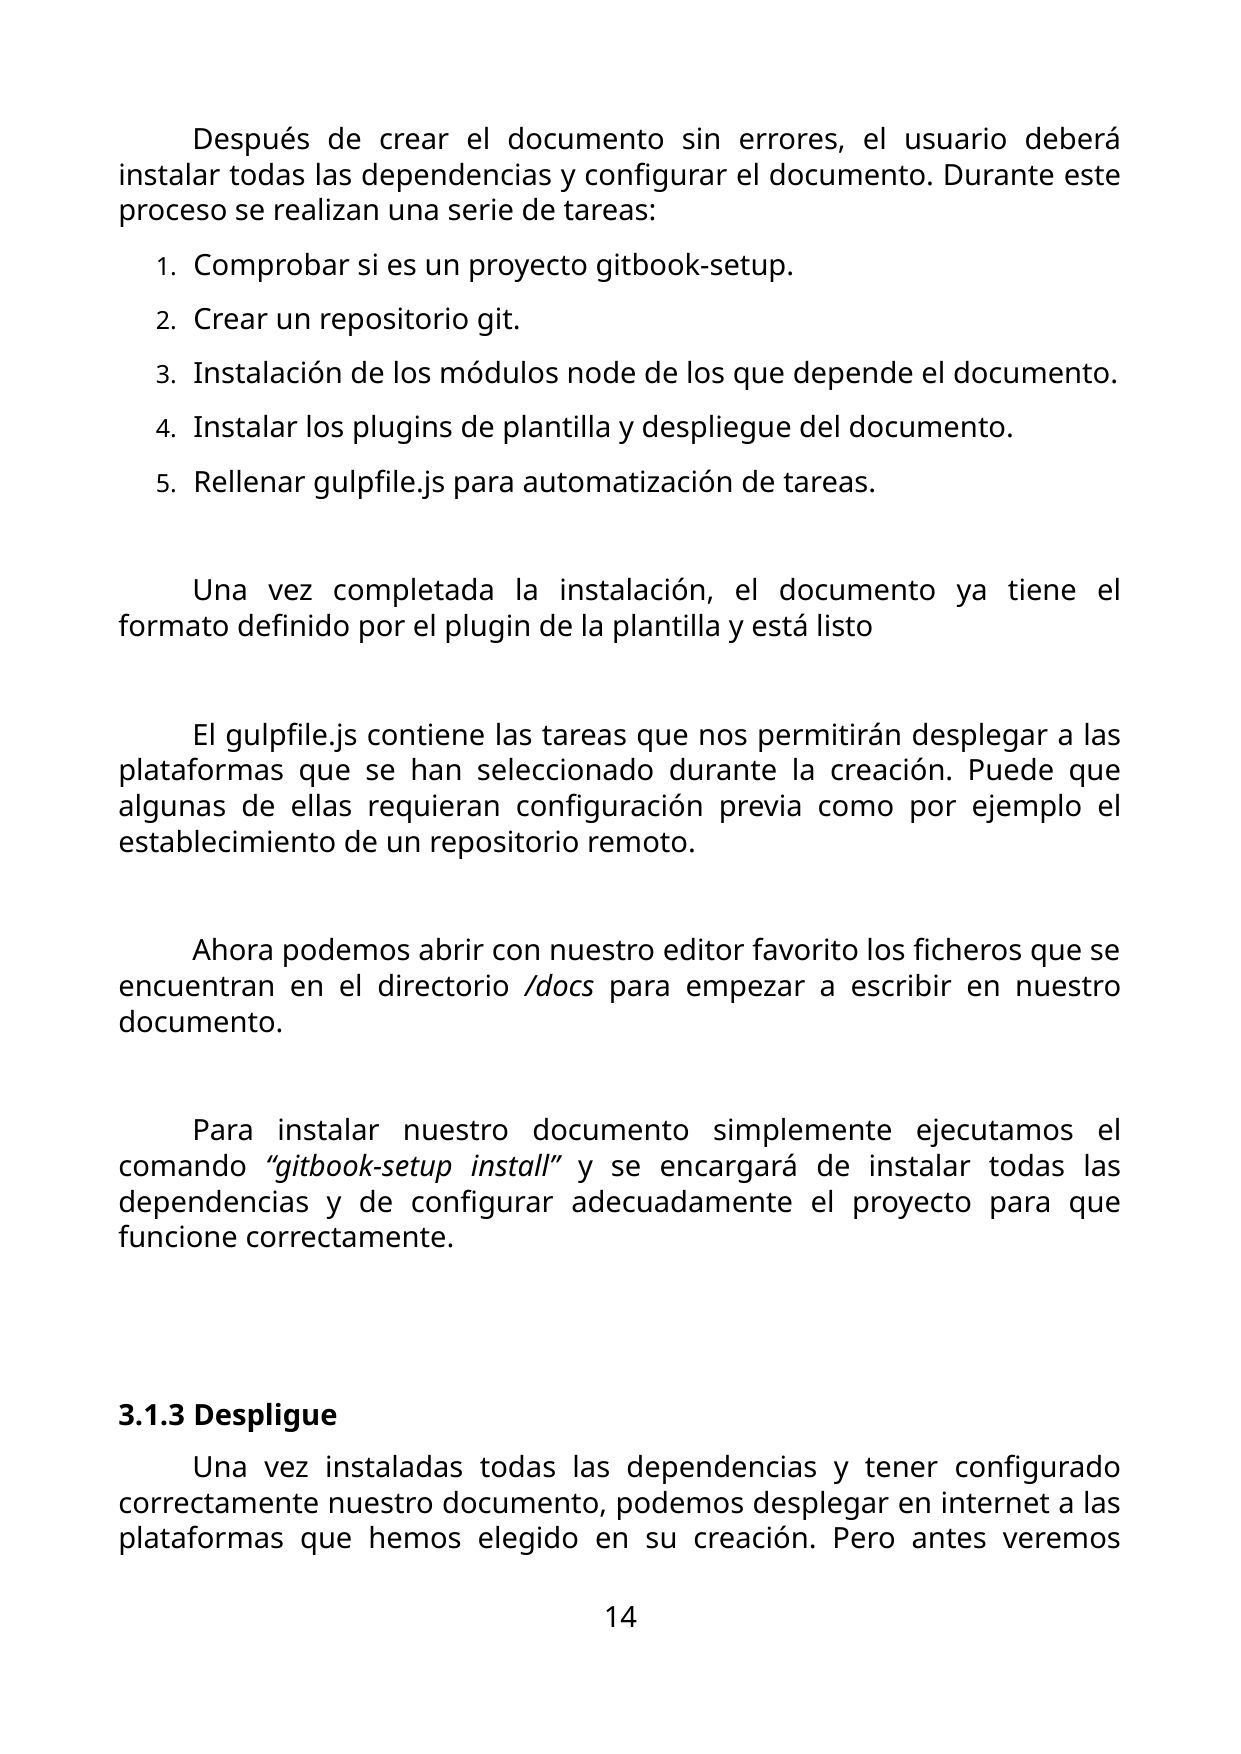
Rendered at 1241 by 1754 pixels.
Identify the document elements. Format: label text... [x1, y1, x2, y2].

subtitle Despligue [118, 1394, 1122, 1434]
text Una vez completada la instalación, el documento ya tiene el formato definido por el plugin de la plantilla y está listo [118, 569, 1122, 645]
text Para instalar nuestro documento simplemente ejecutamos el comando “gitbook-setup install” y se encargará de instalar todas las dependencias y de configurar adecuadamente el proyecto para que funcione correctamente. [118, 1109, 1122, 1256]
text El gulpfile.js contiene las tareas que nos permitirán desplegar a las plataformas que se han seleccionado durante la creación. Puede que algunas de ellas requieran configuración previa como por ejemplo el establecimiento de un repositorio remoto. [118, 714, 1122, 861]
list Comprobar si es un proyecto gitbook-setup. [156, 244, 1122, 283]
list Crear un repositorio git. [156, 298, 1122, 338]
list Instalar los plugins de plantilla y despliegue del documento. [156, 407, 1122, 446]
text Una vez instaladas todas las dependencias y tener configurado correctamente nuestro documento, podemos desplegar en internet a las plataformas que hemos elegido en su creación. Pero antes veremos [118, 1446, 1122, 1557]
list Instalación de los módulos node de los que depende el documento. [156, 352, 1122, 392]
text Ahora podemos abrir con nuestro editor favorito los ficheros que se encuentran en el directorio /docs para empezar a escribir en nuestro documento. [118, 929, 1122, 1041]
text Después de crear el documento sin errores, el usuario deberá instalar todas las dependencias y configurar el documento. Durante este proceso se realizan una serie de tareas: [118, 118, 1122, 229]
list Rellenar gulpfile.js para automatización de tareas. [156, 461, 1122, 501]
